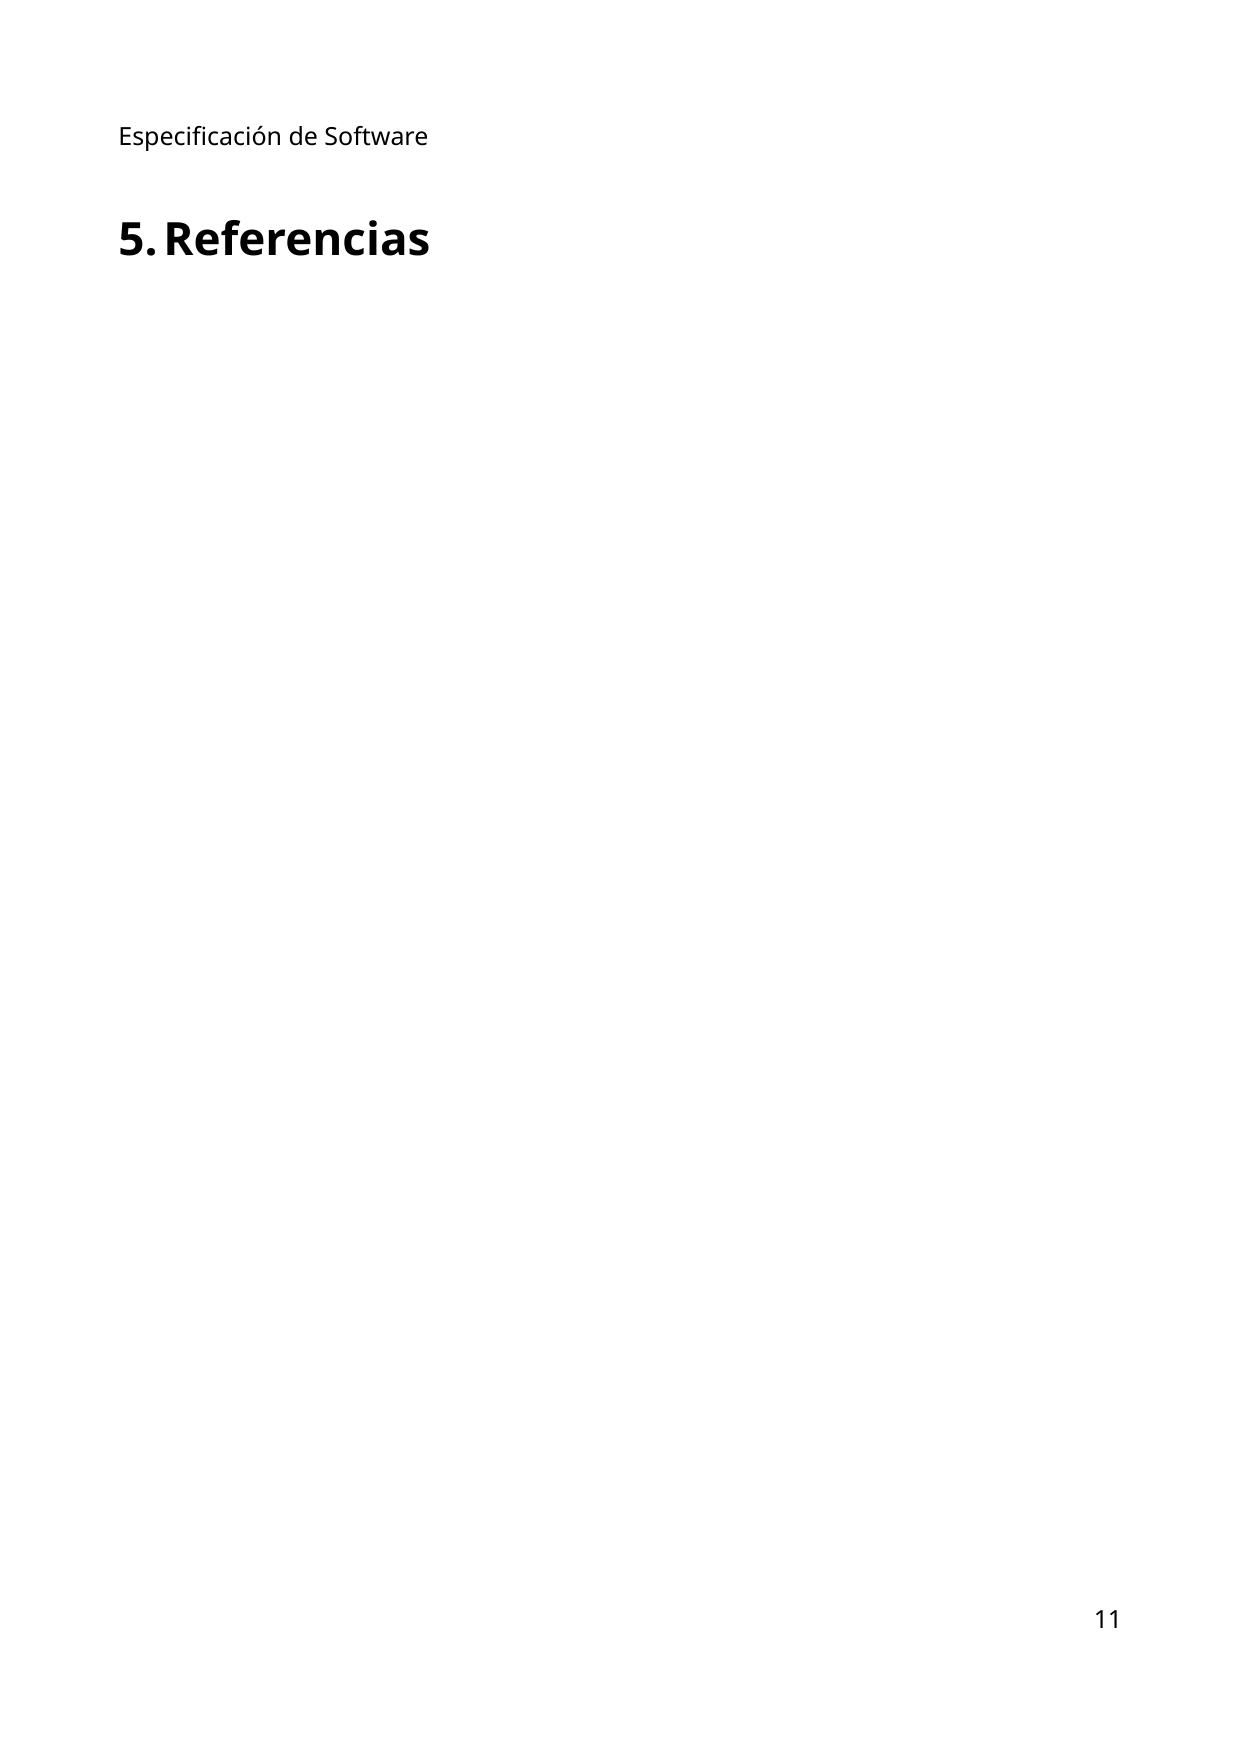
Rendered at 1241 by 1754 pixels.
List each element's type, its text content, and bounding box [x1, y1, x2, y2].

subtitle Referencias [118, 207, 1122, 269]
